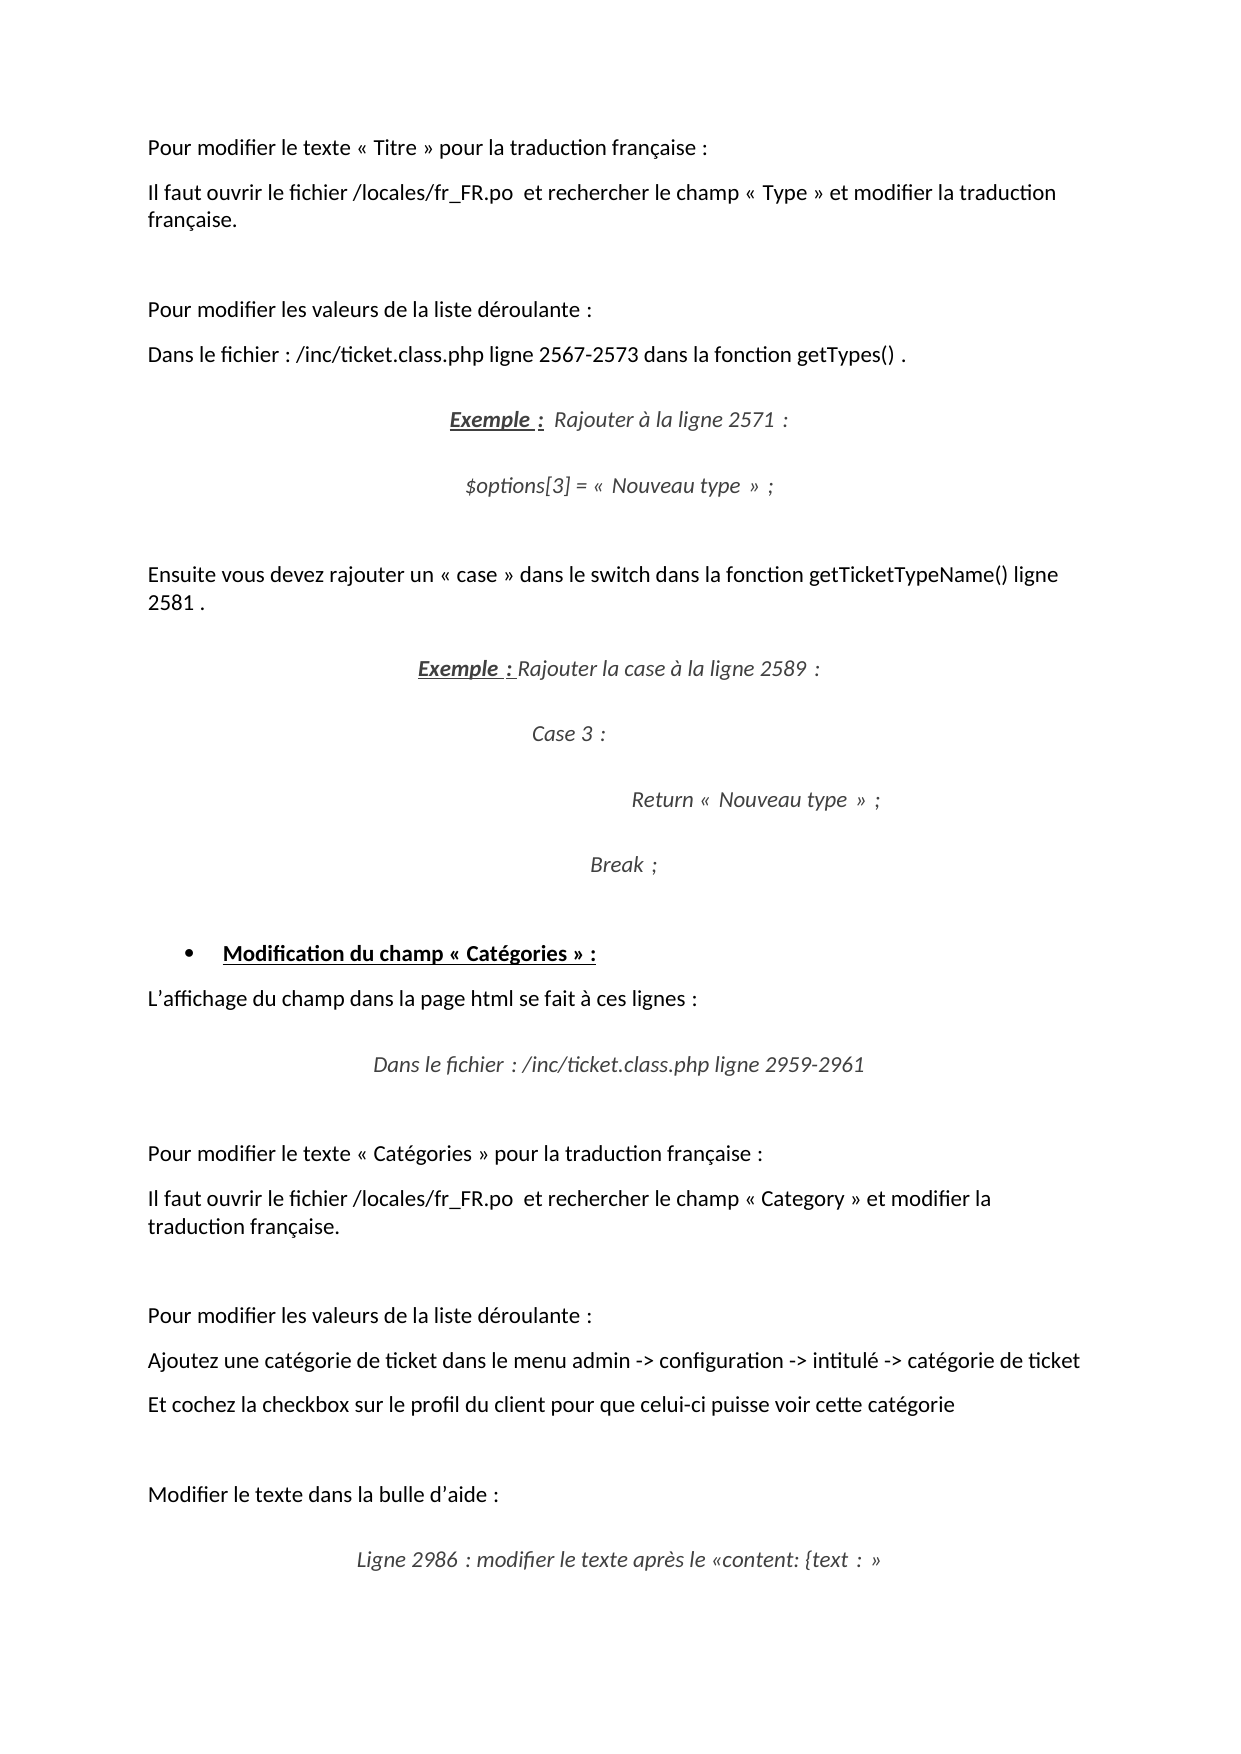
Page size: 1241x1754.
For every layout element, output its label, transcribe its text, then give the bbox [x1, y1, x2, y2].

text Exemple : Rajouter la case à la ligne 2589 : [238, 654, 1003, 682]
list Modification du champ « Catégories » : [185, 939, 1093, 968]
text Pour modifier les valeurs de la liste déroulante : [148, 1301, 1093, 1329]
text Case 3 : [459, 719, 1093, 747]
text Modifier le texte dans la bulle d’aide : [148, 1480, 1093, 1508]
text $options[3] = « Nouveau type » ; [238, 471, 1003, 499]
text Il faut ouvrir le fichier /locales/fr_FR.po et rechercher le champ « Type » et modifier la traduction française. [148, 178, 1093, 234]
text Dans le fichier : /inc/ticket.class.php ligne 2567-2573 dans la fonction getTypes() . [148, 340, 1093, 368]
text Et cochez la checkbox sur le profil du client pour que celui-ci puisse voir cette catégorie [148, 1391, 1093, 1419]
text Break ; [533, 850, 1093, 878]
text L’affichage du champ dans la page html se fait à ces lignes : [148, 984, 1093, 1012]
text Return « Nouveau type » ; [385, 785, 1093, 813]
text Ensuite vous devez rajouter un « case » dans le switch dans la fonction getTicketTypeName() ligne 2581 . [148, 560, 1093, 616]
text Ajoutez une catégorie de ticket dans le menu admin -> configuration -> intitulé -> catégorie de ticket [148, 1346, 1093, 1374]
text Il faut ouvrir le fichier /locales/fr_FR.po et rechercher le champ « Category » et modifier la traduction française. [148, 1184, 1093, 1240]
text Pour modifier les valeurs de la liste déroulante : [148, 295, 1093, 323]
text Pour modifier le texte « Catégories » pour la traduction française : [148, 1139, 1093, 1167]
text Pour modifier le texte « Titre » pour la traduction française : [148, 133, 1093, 161]
text Ligne 2986 : modifier le texte après le «content: {text : » [238, 1546, 1003, 1573]
text Exemple : Rajouter à la ligne 2571 : [238, 405, 1003, 433]
text Dans le fichier : /inc/ticket.class.php ligne 2959-2961 [238, 1050, 1003, 1078]
